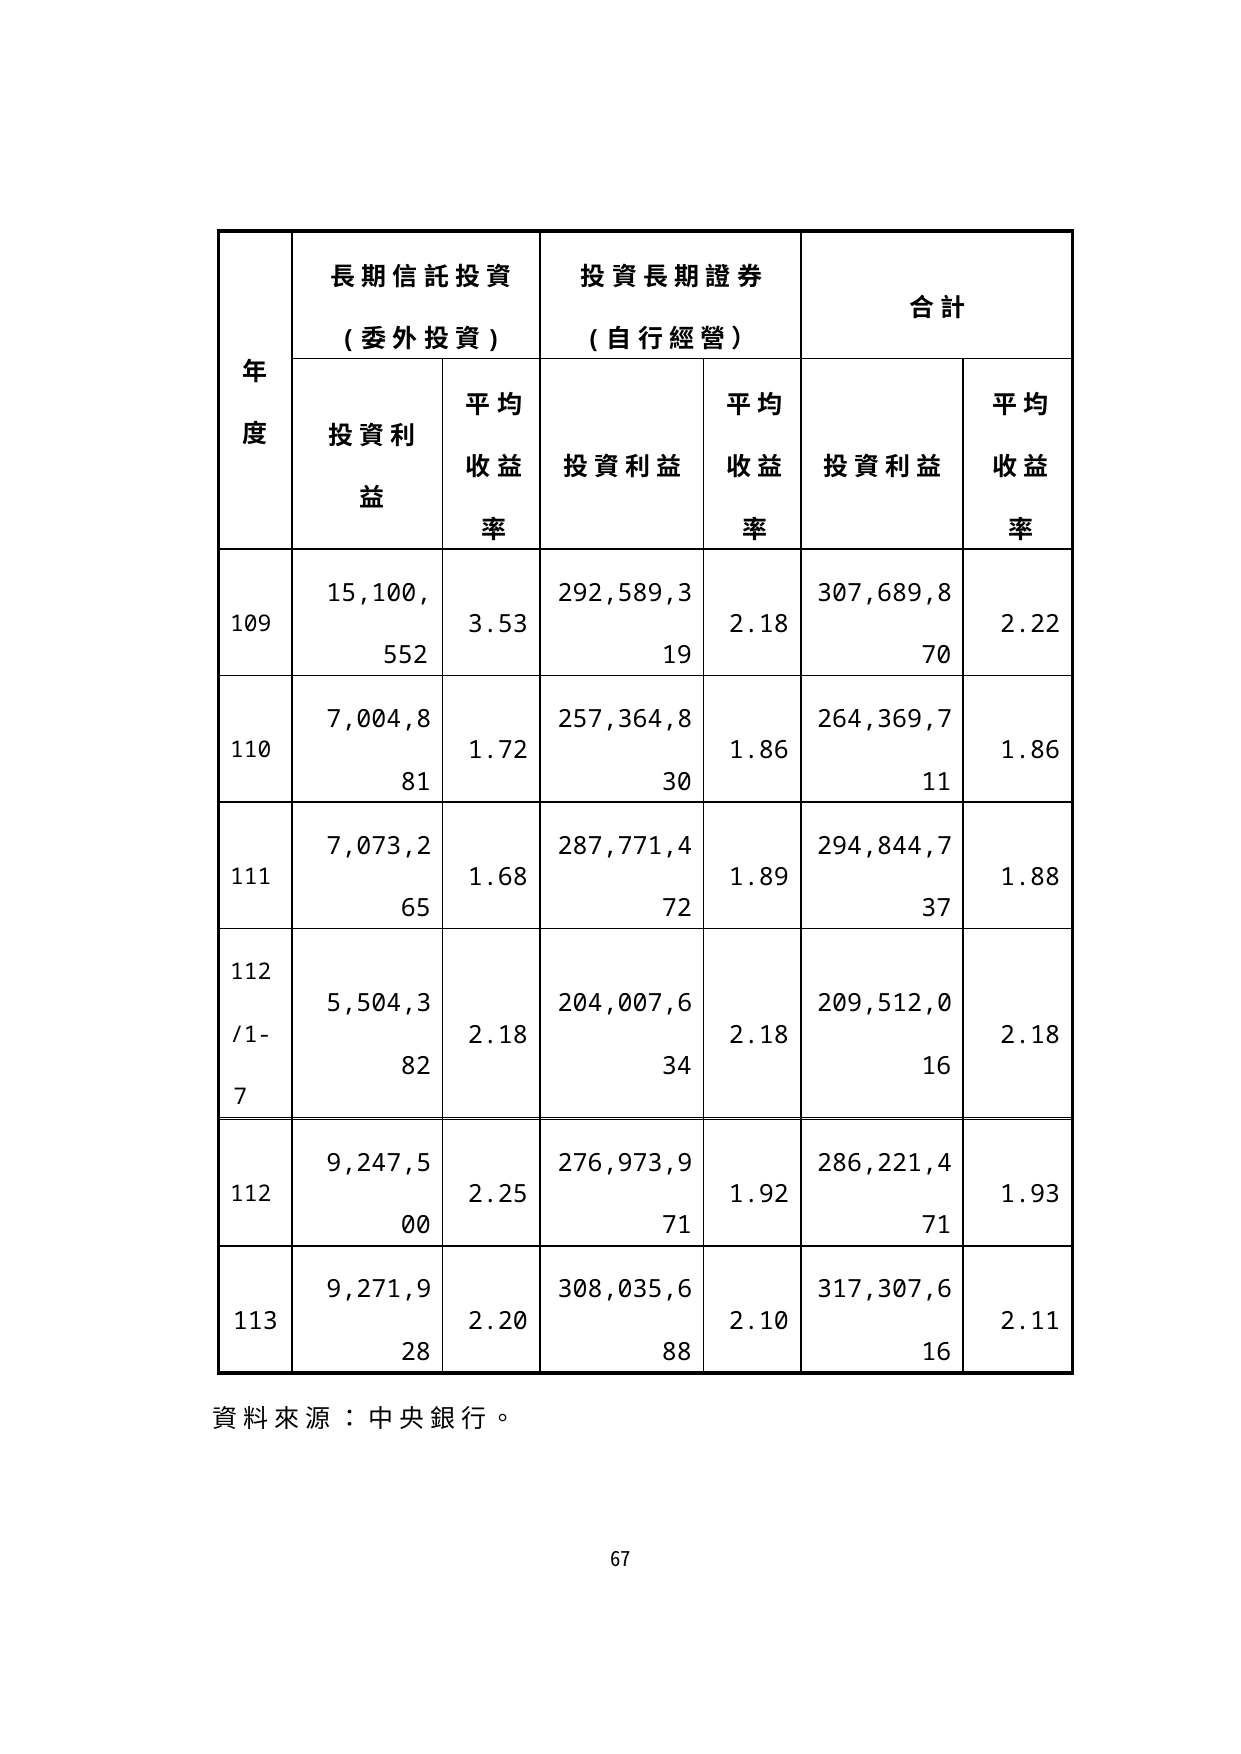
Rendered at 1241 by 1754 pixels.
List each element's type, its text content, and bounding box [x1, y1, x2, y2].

table_cell 2.18 [704, 550, 800, 674]
table_cell 3.53 [443, 550, 539, 674]
table_cell 2.20 [443, 1247, 539, 1371]
table_cell 2.11 [964, 1247, 1071, 1371]
table_cell 15,100,552 [293, 550, 442, 674]
table_cell 平均收益率 [964, 359, 1071, 548]
table_cell 110 [220, 676, 291, 801]
table_cell 1.72 [443, 676, 539, 801]
table_cell 投資利益 [802, 359, 962, 548]
table_cell 287,771,472 [541, 803, 703, 928]
table_cell 113 [220, 1247, 291, 1371]
table_cell 2.22 [964, 550, 1071, 674]
text 資料來源：中央銀行。 [207, 1374, 1034, 1437]
table_cell 9,271,928 [293, 1247, 442, 1371]
table_cell 2.18 [964, 929, 1071, 1117]
table_cell 投資利益 [293, 359, 442, 548]
table_cell 1.93 [964, 1120, 1071, 1245]
table_header 長期信託投資 (委外投資) [293, 233, 539, 357]
table_cell 209,512,016 [802, 929, 962, 1117]
table_cell 264,369,711 [802, 676, 962, 801]
table_cell 292,589,319 [541, 550, 703, 674]
table_cell 204,007,634 [541, 929, 703, 1117]
table_cell 2.10 [704, 1247, 800, 1371]
table_cell 1.89 [704, 803, 800, 928]
table_cell 7,004,881 [293, 676, 442, 801]
table_cell 308,035,688 [541, 1247, 703, 1371]
table_cell 2.18 [443, 929, 539, 1117]
table_cell 112 [220, 1120, 291, 1245]
table_cell 平均收益率 [443, 359, 539, 548]
table_header 合計 [802, 233, 1071, 357]
table_cell 7,073,265 [293, 803, 442, 928]
table_cell 平均收益率 [704, 359, 800, 548]
table_cell 1.88 [964, 803, 1071, 928]
table_cell 276,973,971 [541, 1120, 703, 1245]
table_cell 9,247,500 [293, 1120, 442, 1245]
table_header 投資長期證券 (自行經營） [541, 233, 800, 357]
table_cell 294,844,737 [802, 803, 962, 928]
table_cell 307,689,870 [802, 550, 962, 674]
table_cell 5,504,382 [293, 929, 442, 1117]
table_cell 2.25 [443, 1120, 539, 1245]
table_cell 286,221,471 [802, 1120, 962, 1245]
table_cell 109 [220, 550, 291, 674]
table_cell 投資利益 [541, 359, 703, 548]
table_cell 111 [220, 803, 291, 928]
table_cell 257,364,830 [541, 676, 703, 801]
table_cell 1.86 [704, 676, 800, 801]
table_cell 112/1-7 [220, 929, 291, 1117]
table_cell 1.92 [704, 1120, 800, 1245]
table_header 年度 [220, 233, 291, 548]
table_cell 2.18 [704, 929, 800, 1117]
table_cell 1.68 [443, 803, 539, 928]
table_cell 317,307,616 [802, 1247, 962, 1371]
table_cell 1.86 [964, 676, 1071, 801]
